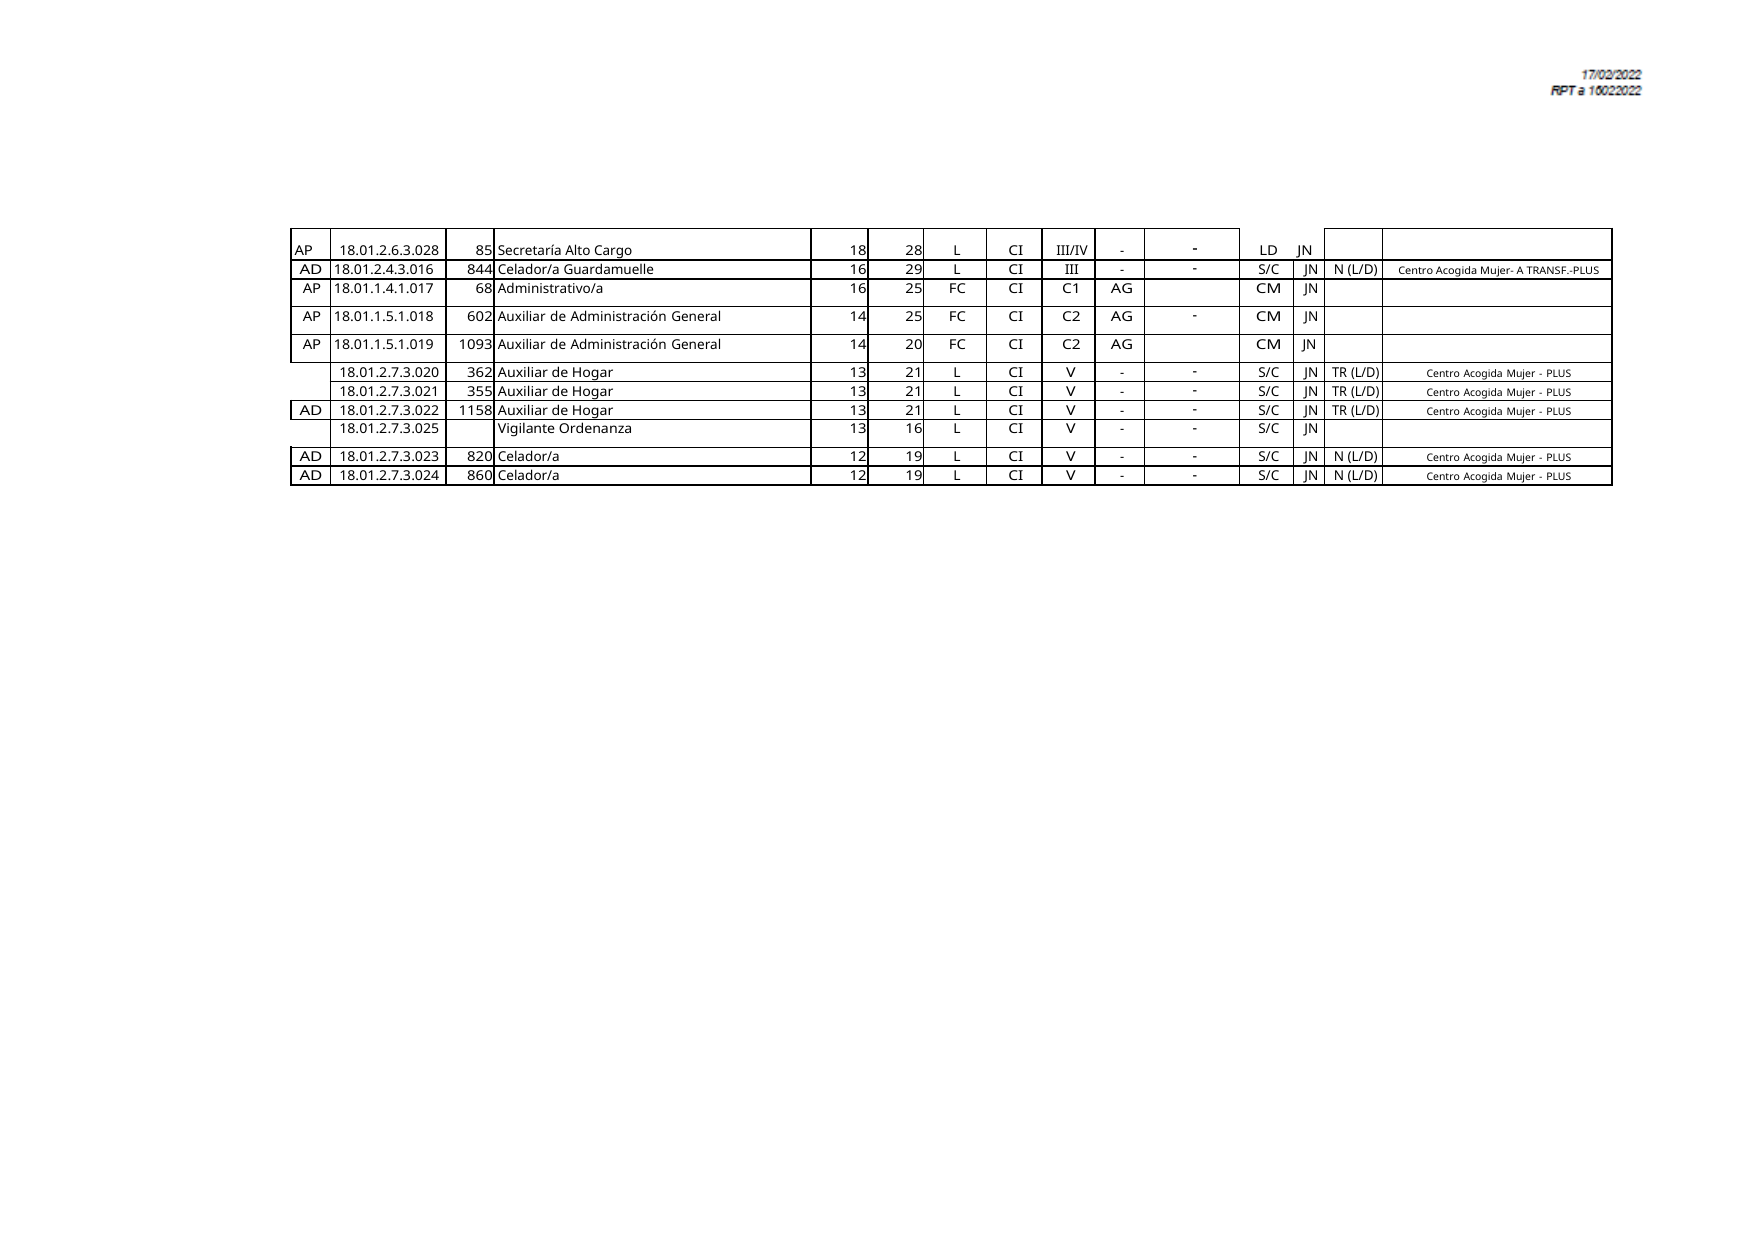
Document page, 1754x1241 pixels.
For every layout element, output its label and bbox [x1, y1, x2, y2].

picture [1549, 59, 1647, 105]
